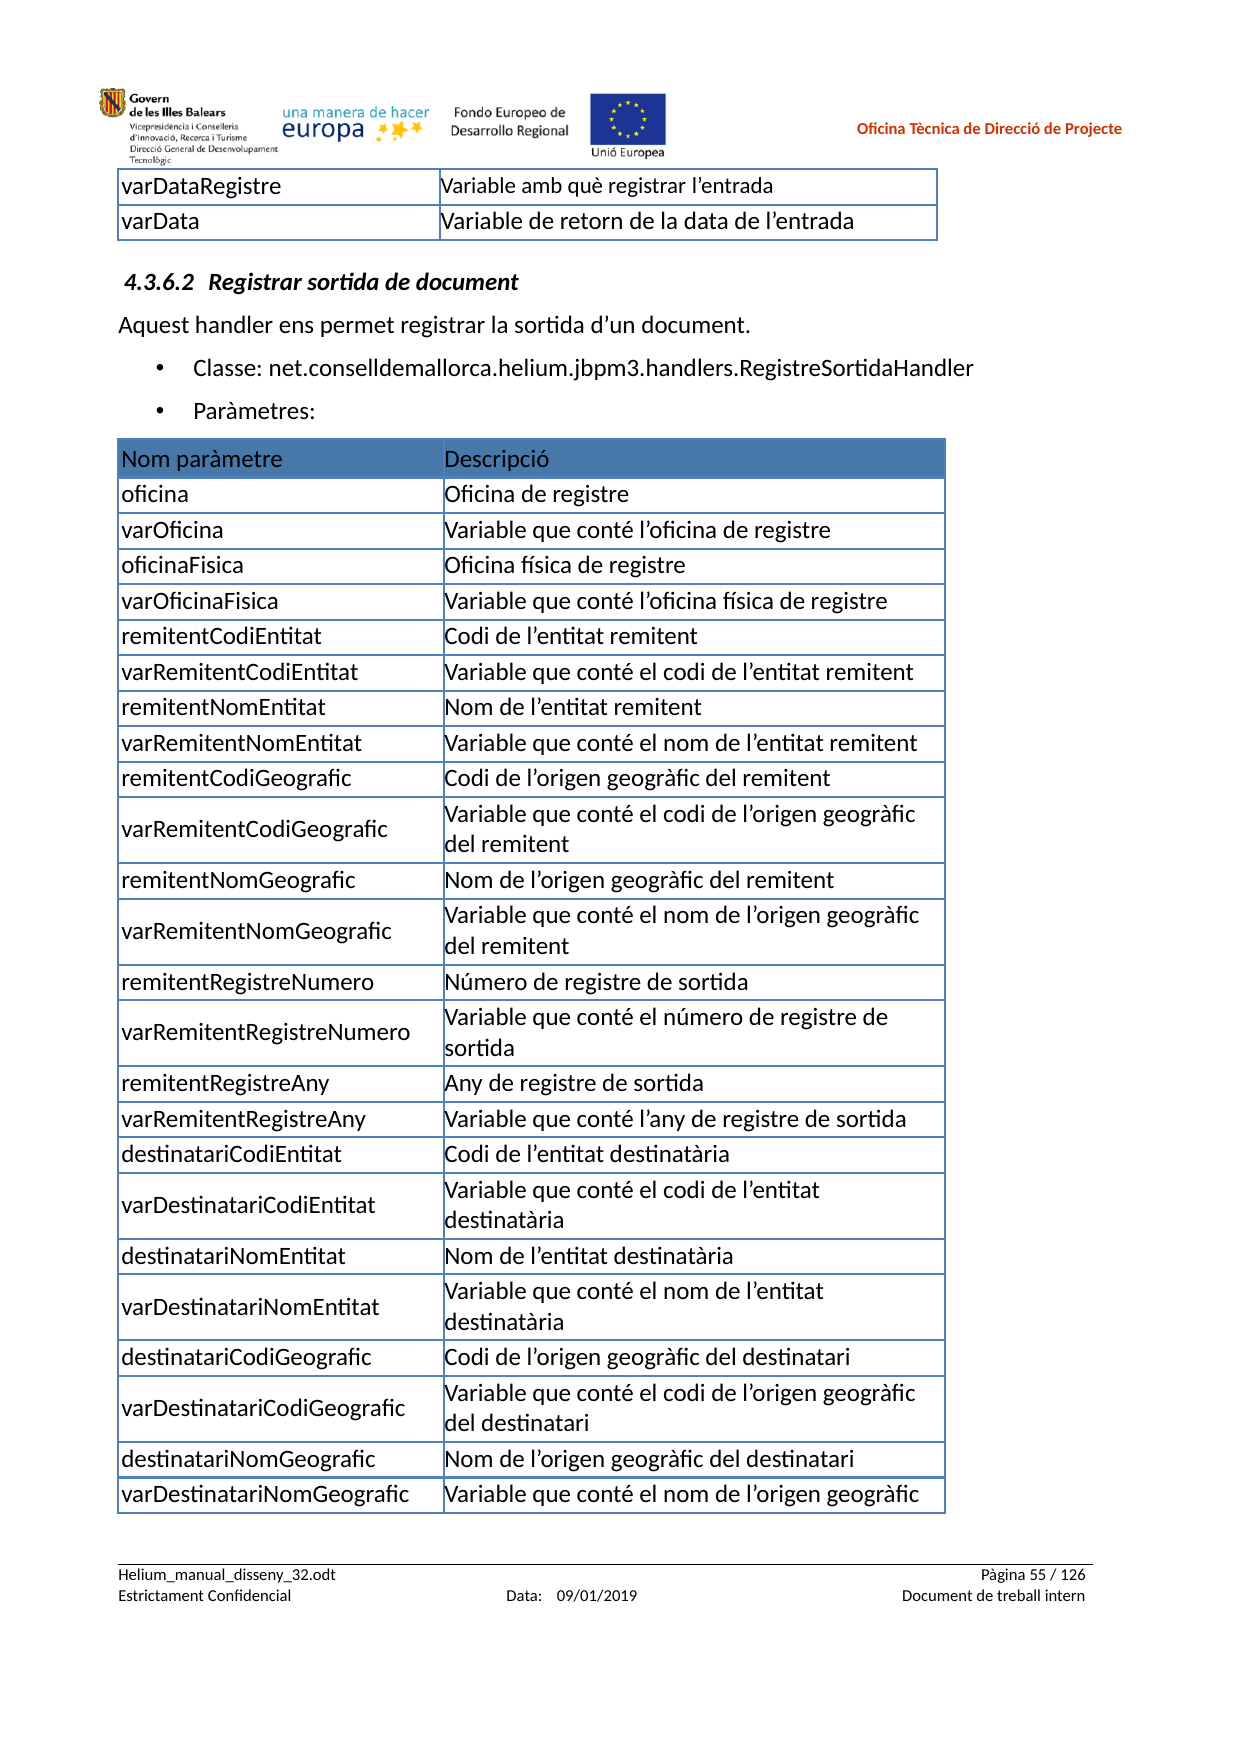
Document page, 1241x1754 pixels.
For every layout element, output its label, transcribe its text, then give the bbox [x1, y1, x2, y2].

table_cell Nom de l’origen geogràfic del remitent [445, 864, 944, 898]
table_cell remitentCodiGeografic [119, 763, 443, 796]
table_cell varDataRegistre [119, 170, 439, 203]
table_cell Variable que conté l’any de registre de sortida [445, 1103, 944, 1136]
table_cell varDestinatariCodiEntitat [119, 1174, 443, 1238]
table_cell destinatariNomGeografic [119, 1443, 443, 1476]
table_cell Variable amb què registrar l’entrada [441, 170, 936, 203]
table_cell varData [119, 206, 439, 239]
table_cell Variable que conté el número de registre de sortida [445, 1001, 944, 1065]
text Aquest handler ens permet registrar la sortida d’un document. [118, 309, 1122, 339]
table_cell Codi de l’origen geogràfic del remitent [445, 763, 944, 796]
table_cell oficina [119, 479, 443, 512]
table_cell varOficina [119, 514, 443, 547]
table_header Descripció [445, 440, 944, 476]
table_cell Variable que conté el codi de l’entitat remitent [445, 656, 944, 689]
table_cell Nom de l’origen geogràfic del destinatari [445, 1443, 944, 1476]
table_cell oficinaFisica [119, 550, 443, 583]
table_cell Variable de retorn de la data de l’entrada [441, 206, 936, 239]
table_cell destinatariNomEntitat [119, 1240, 443, 1273]
subtitle Registrar sortida de document [118, 266, 1122, 296]
table_cell varRemitentCodiEntitat [119, 656, 443, 689]
table_cell Variable que conté el nom de l’entitat destinatària [445, 1275, 944, 1339]
table_header Nom paràmetre [119, 440, 443, 476]
table_cell Nom de l’entitat remitent [445, 692, 944, 725]
table_cell Codi de l’entitat destinatària [445, 1138, 944, 1172]
table_cell Variable que conté l’oficina de registre [445, 514, 944, 547]
picture [99, 87, 668, 166]
table_cell Variable que conté el nom de l’origen geogràfic del remitent [445, 900, 944, 964]
table_cell Variable que conté el codi de l’origen geogràfic del remitent [445, 798, 944, 862]
table_cell Variable que conté l’oficina física de registre [445, 585, 944, 618]
table_cell varRemitentRegistreAny [119, 1103, 443, 1136]
table_cell Variable que conté el codi de l’entitat destinatària [445, 1174, 944, 1238]
table_cell varOficinaFisica [119, 585, 443, 618]
table_cell varDestinatariNomEntitat [119, 1275, 443, 1339]
table_cell varRemitentNomEntitat [119, 727, 443, 761]
table_cell varDestinatariNomGeografic [119, 1479, 443, 1512]
table_cell destinatariCodiEntitat [119, 1138, 443, 1172]
table_cell Número de registre de sortida [445, 966, 944, 999]
table_cell Oficina física de registre [445, 550, 944, 583]
table_cell remitentCodiEntitat [119, 621, 443, 654]
table_cell remitentRegistreNumero [119, 966, 443, 999]
table_cell Codi de l’entitat remitent [445, 621, 944, 654]
table_cell Oficina de registre [445, 479, 944, 512]
table_cell varRemitentNomGeografic [119, 900, 443, 964]
table_cell Variable que conté el nom de l’origen geogràfic [445, 1479, 944, 1512]
list Classe: net.conselldemallorca.helium.jbpm3.handlers.RegistreSortidaHandler [156, 352, 1122, 382]
table_cell Variable que conté el nom de l’entitat remitent [445, 727, 944, 761]
table_cell Codi de l’origen geogràfic del destinatari [445, 1341, 944, 1375]
table_cell Any de registre de sortida [445, 1067, 944, 1101]
table_cell varRemitentRegistreNumero [119, 1001, 443, 1065]
table_cell Variable que conté el codi de l’origen geogràfic del destinatari [445, 1377, 944, 1441]
table_cell Nom de l’entitat destinatària [445, 1240, 944, 1273]
table_cell remitentNomGeografic [119, 864, 443, 898]
table_cell varRemitentCodiGeografic [119, 798, 443, 862]
table_cell remitentNomEntitat [119, 692, 443, 725]
table_cell destinatariCodiGeografic [119, 1341, 443, 1375]
list Paràmetres: [156, 395, 1122, 425]
table_cell varDestinatariCodiGeografic [119, 1377, 443, 1441]
table_cell remitentRegistreAny [119, 1067, 443, 1101]
